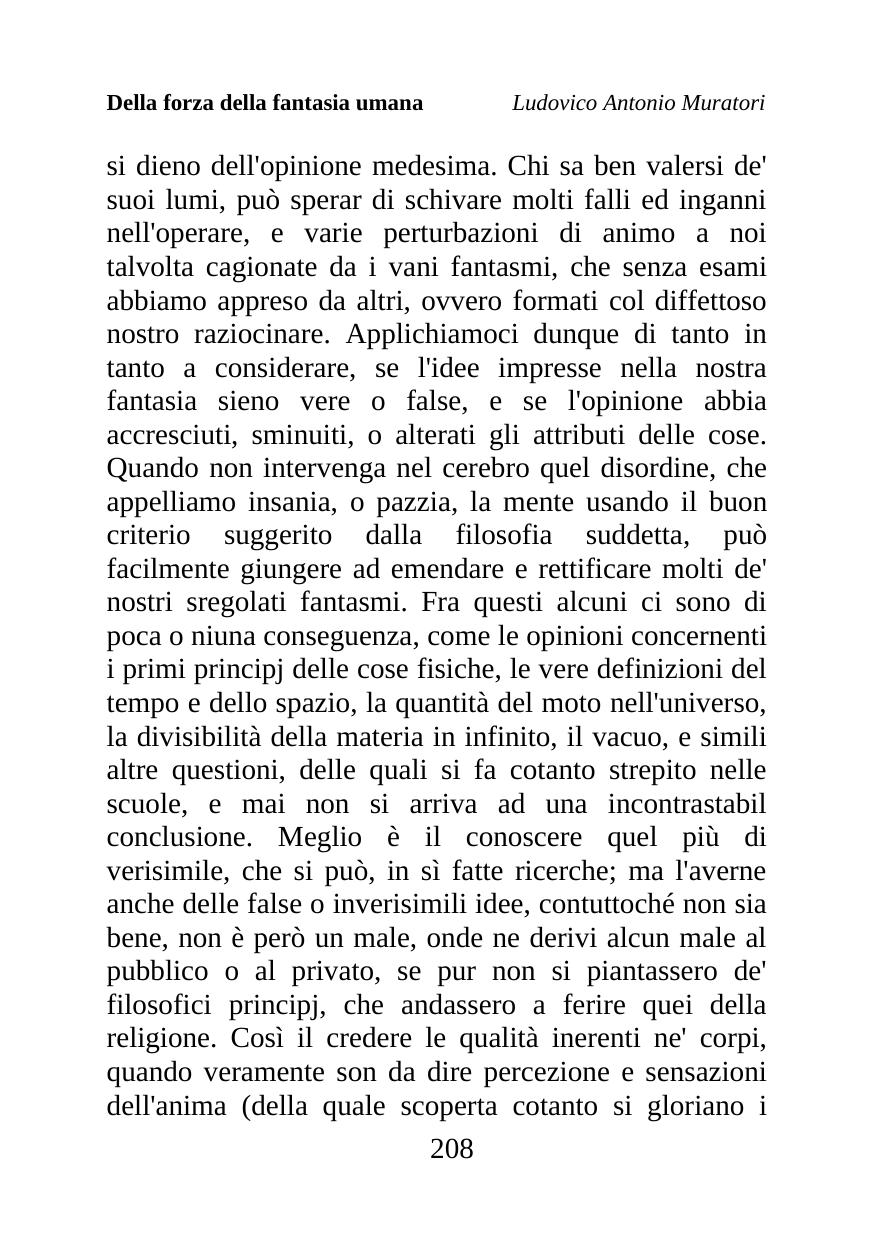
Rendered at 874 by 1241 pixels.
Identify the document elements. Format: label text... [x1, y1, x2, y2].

text si dieno dell'opinione medesima. Chi sa ben valersi de' suoi lumi, può sperar di schivare molti falli ed inganni nell'operare, e varie perturbazioni di animo a noi talvolta cagionate da i vani fantasmi, che senza esami abbiamo appreso da altri, ovvero formati col diffettoso nostro raziocinare. Applichiamoci dunque di tanto in tanto a considerare, se l'idee impresse nella nostra fantasia sieno vere o false, e se l'opinione abbia accresciuti, sminuiti, o alterati gli attributi delle cose. Quando non intervenga nel cerebro quel disordine, che appelliamo insania, o pazzia, la mente usando il buon criterio suggerito dalla filosofia suddetta, può facilmente giungere ad emendare e rettificare molti de' nostri sregolati fantasmi. Fra questi alcuni ci sono di poca o niuna conseguenza, come le opinioni concernenti i primi principj delle cose fisiche, le vere definizioni del tempo e dello spazio, la quantità del moto nell'universo, la divisibilità della materia in infinito, il vacuo, e simili altre questioni, delle quali si fa cotanto strepito nelle scuole, e mai non si arriva ad una incontrastabil conclusione. Meglio è il conoscere quel più di verisimile, che si può, in sì fatte ricerche; ma l'averne anche delle false o inverisimili idee, contuttoché non sia bene, non è però un male, onde ne derivi alcun male al pubblico o al privato, se pur non si piantassero de' filosofici principj, che andassero a ferire quei della religione. Così il credere le qualità inerenti ne' corpi, quando veramente son da dire percezione e sensazioni dell'anima (della quale scoperta cotanto si gloriano i [106, 148, 768, 1121]
